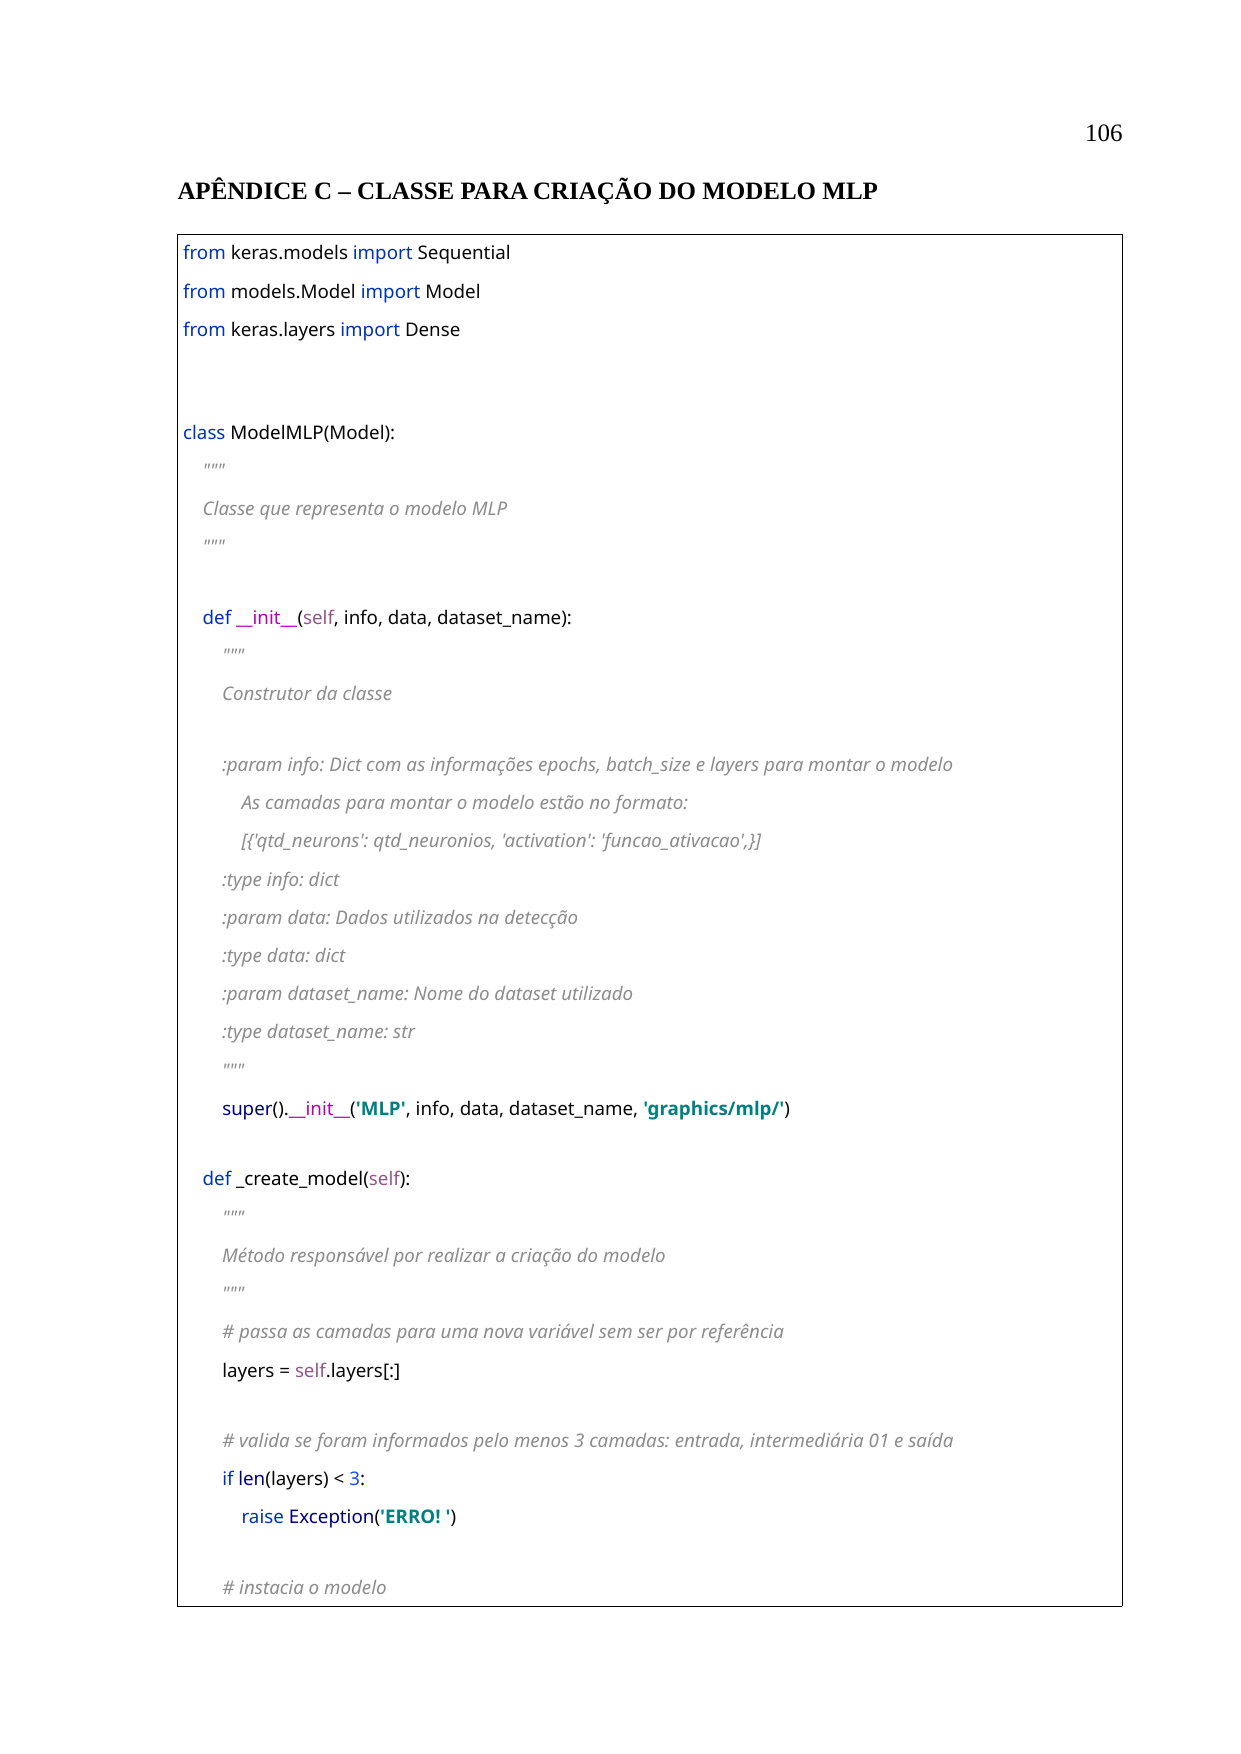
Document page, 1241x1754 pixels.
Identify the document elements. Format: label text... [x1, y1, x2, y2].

text APÊNDICE C – CLASSE PARA CRIAÇÃO DO MODELO MLP [177, 176, 1122, 205]
table_header from keras.models import Sequential from models.Model import Model from keras.layers import Dense class ModelMLP(Model): """ Classe que representa o modelo MLP """ def __init__(self, info, data, dataset_name): """ Construtor da classe :param info: Dict com as informações epochs, batch_size e layers para montar o modelo As camadas para montar o modelo estão no formato: [{'qtd_neurons': qtd_neuronios, 'activation': 'funcao_ativacao',}] :type info: dict :param data: Dados utilizados na detecção :type data: dict :param dataset_name: Nome do dataset utilizado :type dataset_name: str """ super().__init__('MLP', info, data, dataset_name, 'graphics/mlp/') def _create_model(self): """ Método responsável por realizar a criação do modelo """ # passa as camadas para uma nova variável sem ser por referência layers = self.layers[:] # valida se foram informados pelo menos 3 camadas: entrada, intermediária 01 e saída if len(layers) < 3: raise Exception('ERRO! ') # instacia o modelo [178, 235, 1122, 1606]
